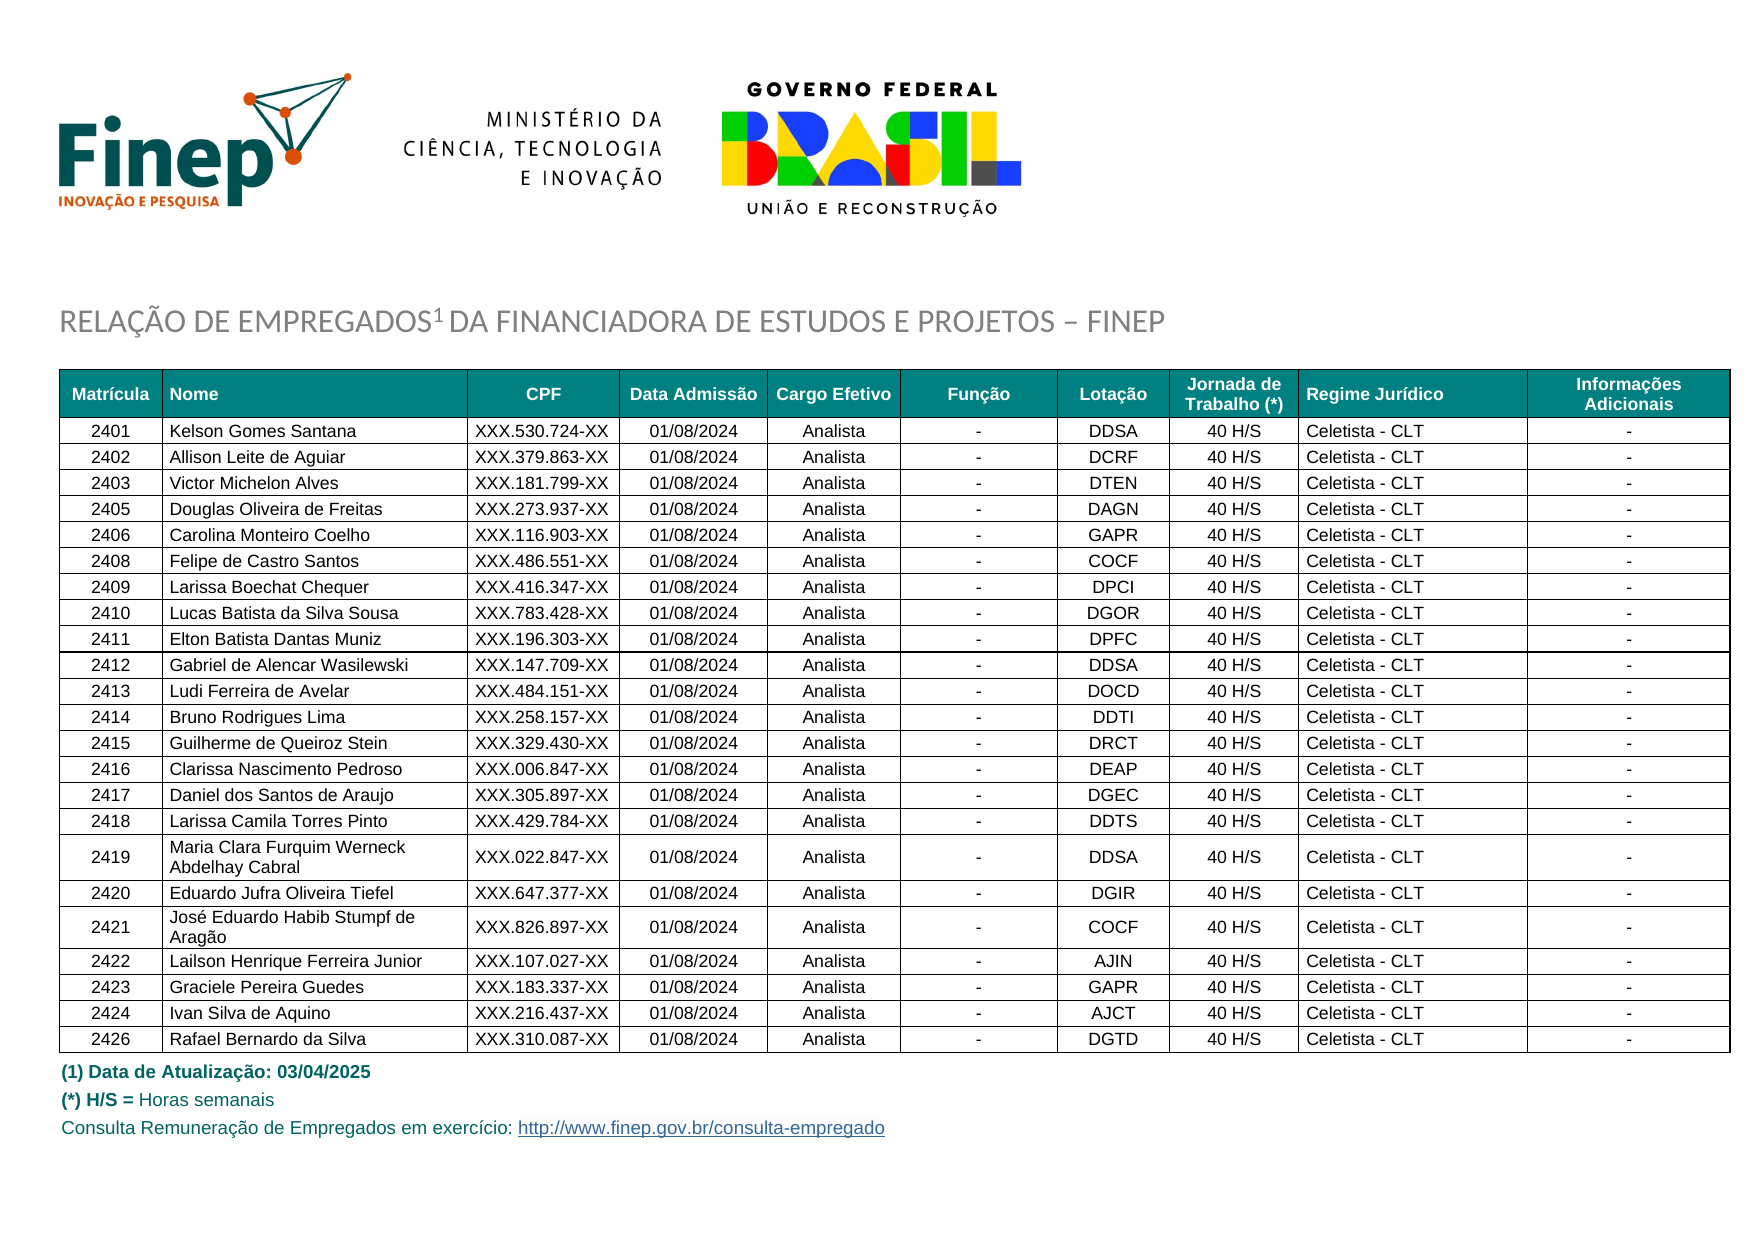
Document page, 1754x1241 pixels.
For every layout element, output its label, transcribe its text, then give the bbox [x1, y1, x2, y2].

table_cell XXX.196.303-XX [468, 626, 619, 651]
table_cell 2416 [60, 757, 162, 782]
table_cell 01/08/2024 [620, 626, 767, 651]
table_cell 2420 [60, 881, 162, 906]
table_header Lotação [1058, 370, 1169, 417]
table_cell XXX.107.027-XX [468, 949, 619, 973]
table_cell - [1528, 1001, 1729, 1026]
table_cell 2424 [60, 1001, 162, 1026]
table_cell Allison Leite de Aguiar [163, 444, 467, 469]
table_cell Lailson Henrique Ferreira Junior [163, 949, 467, 973]
table_cell Celetista - CLT [1299, 653, 1527, 677]
table_cell Celetista - CLT [1299, 783, 1527, 808]
table_cell - [1528, 574, 1729, 599]
table_cell 2411 [60, 626, 162, 651]
table_cell DDSA [1058, 418, 1169, 443]
table_cell 01/08/2024 [620, 679, 767, 703]
table_cell Celetista - CLT [1299, 809, 1527, 834]
table_cell DAGN [1058, 496, 1169, 521]
table_cell - [901, 653, 1057, 677]
table_cell DDSA [1058, 653, 1169, 677]
table_cell XXX.530.724-XX [468, 418, 619, 443]
table_cell GAPR [1058, 522, 1169, 547]
table_cell 40 H/S [1170, 907, 1298, 947]
table_cell 40 H/S [1170, 731, 1298, 756]
table_cell Douglas Oliveira de Freitas [163, 496, 467, 521]
table_cell 2422 [60, 949, 162, 973]
table_cell Analista [768, 653, 900, 677]
table_header Função [901, 370, 1057, 417]
table_cell Larissa Camila Torres Pinto [163, 809, 467, 834]
table_cell - [901, 907, 1057, 947]
table_cell DPCI [1058, 574, 1169, 599]
table_cell Analista [768, 975, 900, 999]
table_cell Analista [768, 444, 900, 469]
table_cell - [901, 1027, 1057, 1052]
table_cell - [901, 881, 1057, 906]
table_cell XXX.147.709-XX [468, 653, 619, 677]
table_cell XXX.006.847-XX [468, 757, 619, 782]
table_cell - [1528, 731, 1729, 756]
table_cell Analista [768, 835, 900, 879]
table_cell Celetista - CLT [1299, 444, 1527, 469]
table_cell XXX.022.847-XX [468, 835, 619, 879]
table_cell 2409 [60, 574, 162, 599]
table_cell 40 H/S [1170, 881, 1298, 906]
table_cell DGEC [1058, 783, 1169, 808]
table_cell Celetista - CLT [1299, 600, 1527, 625]
table_cell 01/08/2024 [620, 907, 767, 947]
table_cell XXX.416.347-XX [468, 574, 619, 599]
table_cell - [1528, 835, 1729, 879]
table_cell Celetista - CLT [1299, 881, 1527, 906]
table_cell - [1528, 600, 1729, 625]
table_cell Kelson Gomes Santana [163, 418, 467, 443]
table_cell 40 H/S [1170, 444, 1298, 469]
table_cell - [1528, 783, 1729, 808]
table_header Regime Jurídico [1299, 370, 1527, 417]
table_cell - [901, 444, 1057, 469]
table_cell Ivan Silva de Aquino [163, 1001, 467, 1026]
table_cell 2403 [60, 470, 162, 495]
table_cell DDTS [1058, 809, 1169, 834]
table_cell - [1528, 975, 1729, 999]
table_cell 40 H/S [1170, 783, 1298, 808]
table_cell 2419 [60, 835, 162, 879]
table_cell - [901, 548, 1057, 573]
table_cell - [901, 783, 1057, 808]
table_cell - [901, 418, 1057, 443]
table_cell - [901, 705, 1057, 729]
table_cell 40 H/S [1170, 679, 1298, 703]
table_cell DGTD [1058, 1027, 1169, 1052]
table_cell 40 H/S [1170, 809, 1298, 834]
table_cell - [1528, 705, 1729, 729]
table_cell Celetista - CLT [1299, 907, 1527, 947]
table_cell 40 H/S [1170, 626, 1298, 651]
table_cell Analista [768, 600, 900, 625]
table_cell 2417 [60, 783, 162, 808]
table_cell DGIR [1058, 881, 1169, 906]
table_cell DDSA [1058, 835, 1169, 879]
table_cell XXX.783.428-XX [468, 600, 619, 625]
table_cell XXX.484.151-XX [468, 679, 619, 703]
table_cell 40 H/S [1170, 835, 1298, 879]
table_cell Celetista - CLT [1299, 731, 1527, 756]
table_cell 01/08/2024 [620, 522, 767, 547]
table_cell XXX.826.897-XX [468, 907, 619, 947]
table_cell 01/08/2024 [620, 470, 767, 495]
table_cell - [901, 757, 1057, 782]
table_cell Analista [768, 783, 900, 808]
table_cell - [1528, 809, 1729, 834]
table_cell - [901, 574, 1057, 599]
table_cell - [1528, 626, 1729, 651]
table_cell Gabriel de Alencar Wasilewski [163, 653, 467, 677]
table_cell Analista [768, 757, 900, 782]
table_cell - [901, 731, 1057, 756]
table_cell Analista [768, 418, 900, 443]
table_cell Celetista - CLT [1299, 418, 1527, 443]
table_cell Celetista - CLT [1299, 626, 1527, 651]
table_cell XXX.310.087-XX [468, 1027, 619, 1052]
table_cell 01/08/2024 [620, 809, 767, 834]
table_cell - [901, 1001, 1057, 1026]
table_header Cargo Efetivo [768, 370, 900, 417]
table_cell XXX.486.551-XX [468, 548, 619, 573]
table_cell 01/08/2024 [620, 496, 767, 521]
table_cell Carolina Monteiro Coelho [163, 522, 467, 547]
table_header CPF [468, 370, 619, 417]
table_cell - [901, 522, 1057, 547]
table_cell - [1528, 496, 1729, 521]
table_header Informações Adicionais [1528, 370, 1729, 417]
table_cell DOCD [1058, 679, 1169, 703]
table_cell Celetista - CLT [1299, 1027, 1527, 1052]
table_cell Analista [768, 626, 900, 651]
table_cell Analista [768, 1027, 900, 1052]
table_cell - [1528, 1027, 1729, 1052]
table_cell 2418 [60, 809, 162, 834]
table_header Jornada de Trabalho (*) [1170, 370, 1298, 417]
table_cell - [1528, 418, 1729, 443]
table_cell 01/08/2024 [620, 548, 767, 573]
table_cell - [1528, 470, 1729, 495]
table_cell Celetista - CLT [1299, 1001, 1527, 1026]
table_cell 2402 [60, 444, 162, 469]
table_cell Analista [768, 907, 900, 947]
table_cell - [1528, 548, 1729, 573]
table_cell XXX.181.799-XX [468, 470, 619, 495]
table_cell 2421 [60, 907, 162, 947]
table_cell 01/08/2024 [620, 731, 767, 756]
table_cell 01/08/2024 [620, 1001, 767, 1026]
table_cell Analista [768, 809, 900, 834]
table_cell 40 H/S [1170, 496, 1298, 521]
table_cell - [901, 496, 1057, 521]
table_cell 01/08/2024 [620, 574, 767, 599]
table_cell Celetista - CLT [1299, 975, 1527, 999]
table_cell Celetista - CLT [1299, 679, 1527, 703]
table_cell Analista [768, 949, 900, 973]
table_cell XXX.305.897-XX [468, 783, 619, 808]
table_cell XXX.273.937-XX [468, 496, 619, 521]
table_cell - [1528, 679, 1729, 703]
table_cell Celetista - CLT [1299, 705, 1527, 729]
table_cell DPFC [1058, 626, 1169, 651]
table_cell Lucas Batista da Silva Sousa [163, 600, 467, 625]
table_cell 40 H/S [1170, 522, 1298, 547]
table_cell - [1528, 881, 1729, 906]
table_cell Analista [768, 881, 900, 906]
table_cell - [1528, 444, 1729, 469]
table_cell 40 H/S [1170, 975, 1298, 999]
table_cell Victor Michelon Alves [163, 470, 467, 495]
table_cell Celetista - CLT [1299, 470, 1527, 495]
table_header Data Admissão [620, 370, 767, 417]
table_cell Ludi Ferreira de Avelar [163, 679, 467, 703]
table_cell 01/08/2024 [620, 949, 767, 973]
table_cell 01/08/2024 [620, 600, 767, 625]
table_cell Eduardo Jufra Oliveira Tiefel [163, 881, 467, 906]
table_cell Celetista - CLT [1299, 522, 1527, 547]
table_cell Celetista - CLT [1299, 757, 1527, 782]
table_cell AJIN [1058, 949, 1169, 973]
table_cell Felipe de Castro Santos [163, 548, 467, 573]
table_cell 01/08/2024 [620, 783, 767, 808]
table_cell 40 H/S [1170, 949, 1298, 973]
table_cell 40 H/S [1170, 470, 1298, 495]
table_cell 2408 [60, 548, 162, 573]
table_cell XXX.183.337-XX [468, 975, 619, 999]
table_cell XXX.429.784-XX [468, 809, 619, 834]
table_cell 01/08/2024 [620, 444, 767, 469]
table_cell - [1528, 522, 1729, 547]
table_cell XXX.116.903-XX [468, 522, 619, 547]
table_cell 40 H/S [1170, 1001, 1298, 1026]
table_cell - [901, 975, 1057, 999]
table_cell XXX.379.863-XX [468, 444, 619, 469]
table_cell 01/08/2024 [620, 757, 767, 782]
table_cell COCF [1058, 907, 1169, 947]
table_header Nome [163, 370, 467, 417]
table_cell 2412 [60, 653, 162, 677]
table_cell 2426 [60, 1027, 162, 1052]
table_cell 40 H/S [1170, 653, 1298, 677]
table_cell Larissa Boechat Chequer [163, 574, 467, 599]
table_cell 2413 [60, 679, 162, 703]
table_cell Daniel dos Santos de Araujo [163, 783, 467, 808]
table_cell Analista [768, 496, 900, 521]
table_cell 2414 [60, 705, 162, 729]
table_cell - [1528, 949, 1729, 973]
table_cell COCF [1058, 548, 1169, 573]
table_cell Analista [768, 470, 900, 495]
table_cell 01/08/2024 [620, 835, 767, 879]
table_cell 2410 [60, 600, 162, 625]
table_cell - [1528, 653, 1729, 677]
table_cell DCRF [1058, 444, 1169, 469]
table_cell 01/08/2024 [620, 418, 767, 443]
table_cell Analista [768, 705, 900, 729]
table_cell 2415 [60, 731, 162, 756]
table_cell XXX.647.377-XX [468, 881, 619, 906]
table_cell 40 H/S [1170, 548, 1298, 573]
table_cell Analista [768, 574, 900, 599]
table_cell XXX.258.157-XX [468, 705, 619, 729]
table_cell Analista [768, 679, 900, 703]
table_cell - [901, 679, 1057, 703]
table_cell 2423 [60, 975, 162, 999]
table_cell - [901, 835, 1057, 879]
table_cell Clarissa Nascimento Pedroso [163, 757, 467, 782]
table_cell 40 H/S [1170, 705, 1298, 729]
table_cell Graciele Pereira Guedes [163, 975, 467, 999]
table_cell 40 H/S [1170, 574, 1298, 599]
table_cell DEAP [1058, 757, 1169, 782]
table_cell 01/08/2024 [620, 975, 767, 999]
table_cell 2401 [60, 418, 162, 443]
table_cell - [901, 949, 1057, 973]
table_cell Analista [768, 522, 900, 547]
table_cell 01/08/2024 [620, 653, 767, 677]
table_cell DRCT [1058, 731, 1169, 756]
table_cell Celetista - CLT [1299, 496, 1527, 521]
table_cell XXX.329.430-XX [468, 731, 619, 756]
table_cell Bruno Rodrigues Lima [163, 705, 467, 729]
table_cell - [901, 470, 1057, 495]
table_cell DTEN [1058, 470, 1169, 495]
table_cell Celetista - CLT [1299, 835, 1527, 879]
table_cell 40 H/S [1170, 418, 1298, 443]
table_cell 2405 [60, 496, 162, 521]
table_cell 2406 [60, 522, 162, 547]
table_cell José Eduardo Habib Stumpf de Aragão [163, 907, 467, 947]
table_cell 40 H/S [1170, 1027, 1298, 1052]
table_cell - [901, 600, 1057, 625]
table_cell Analista [768, 548, 900, 573]
table_cell XXX.216.437-XX [468, 1001, 619, 1026]
table_cell 40 H/S [1170, 600, 1298, 625]
table_cell Celetista - CLT [1299, 574, 1527, 599]
table_cell Celetista - CLT [1299, 548, 1527, 573]
table_cell 01/08/2024 [620, 881, 767, 906]
table_cell Analista [768, 731, 900, 756]
table_cell - [1528, 907, 1729, 947]
table_cell Rafael Bernardo da Silva [163, 1027, 467, 1052]
table_cell 01/08/2024 [620, 705, 767, 729]
table_cell 40 H/S [1170, 757, 1298, 782]
table_cell Guilherme de Queiroz Stein [163, 731, 467, 756]
table_cell Analista [768, 1001, 900, 1026]
table_cell GAPR [1058, 975, 1169, 999]
table_header Matrícula [60, 370, 162, 417]
table_cell Celetista - CLT [1299, 949, 1527, 973]
table_cell DGOR [1058, 600, 1169, 625]
table_cell DDTI [1058, 705, 1169, 729]
table_cell AJCT [1058, 1001, 1169, 1026]
table_cell 01/08/2024 [620, 1027, 767, 1052]
table_cell - [901, 809, 1057, 834]
table_cell Maria Clara Furquim Werneck Abdelhay Cabral [163, 835, 467, 879]
table_cell - [901, 626, 1057, 651]
table_cell Elton Batista Dantas Muniz [163, 626, 467, 651]
table_cell - [1528, 757, 1729, 782]
